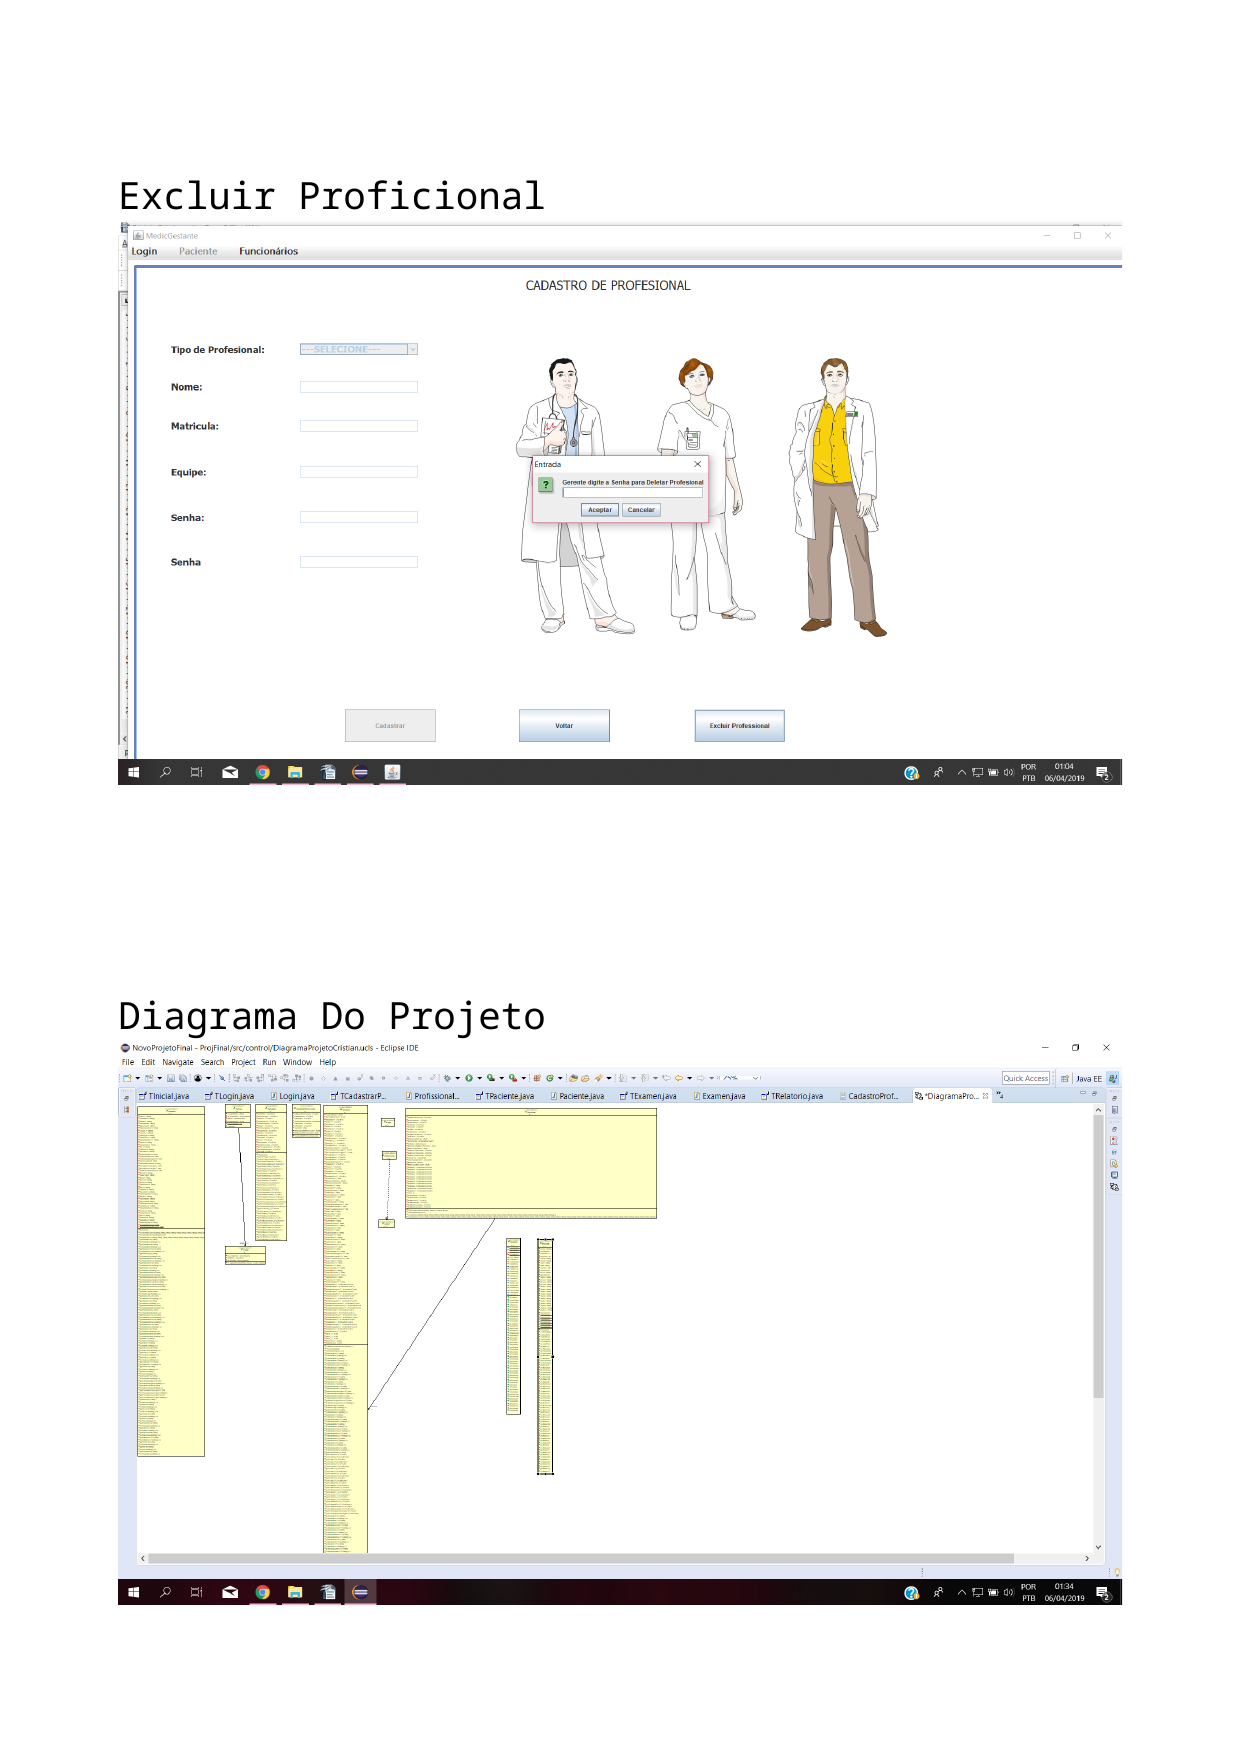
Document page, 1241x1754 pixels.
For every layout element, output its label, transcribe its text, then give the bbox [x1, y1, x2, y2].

text Excluir Proficional [118, 169, 1122, 220]
picture [118, 1040, 1123, 1605]
picture [118, 220, 1123, 785]
text Diagrama Do Projeto [118, 989, 1122, 1040]
